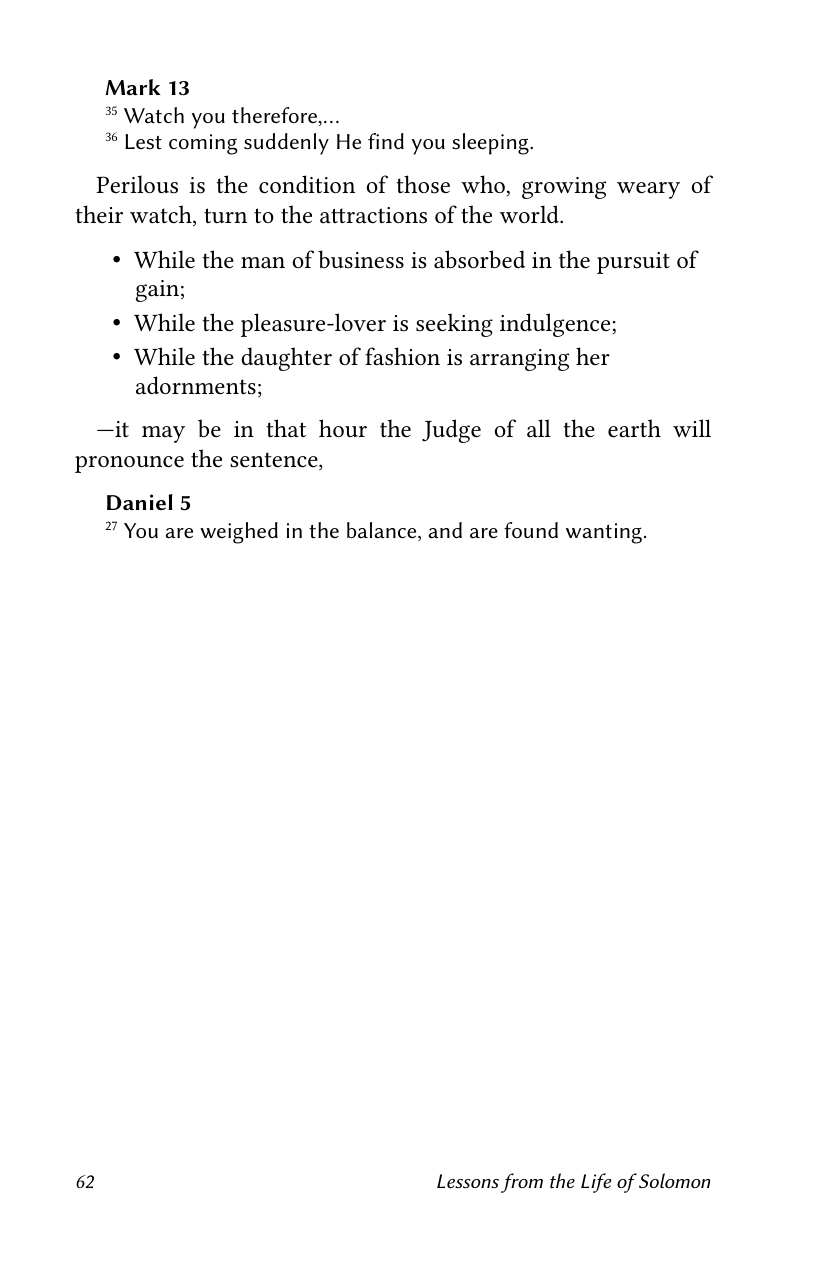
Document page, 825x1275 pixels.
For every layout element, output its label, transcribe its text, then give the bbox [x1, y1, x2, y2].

text —it may be in that hour the Judge of all the earth will pronounce the sentence, [75, 416, 712, 474]
list While the pleasure-lover is seeking indulgence; [112, 309, 712, 337]
list While the daughter of fashion is arranging her adornments; [112, 343, 712, 401]
text Mark 13 [105, 75, 712, 101]
text Daniel 5 [105, 490, 712, 516]
list While the man of business is absorbed in the pursuit of gain; [112, 246, 712, 303]
text 36 Lest coming suddenly He find you sleeping. [105, 129, 682, 155]
text Perilous is the condition of those who, growing weary of their watch, turn to the attractions of the world. [75, 171, 712, 229]
text 35 Watch you therefore,… [105, 103, 682, 129]
text 27 You are weighed in the balance, and are found wanting. [105, 518, 682, 544]
